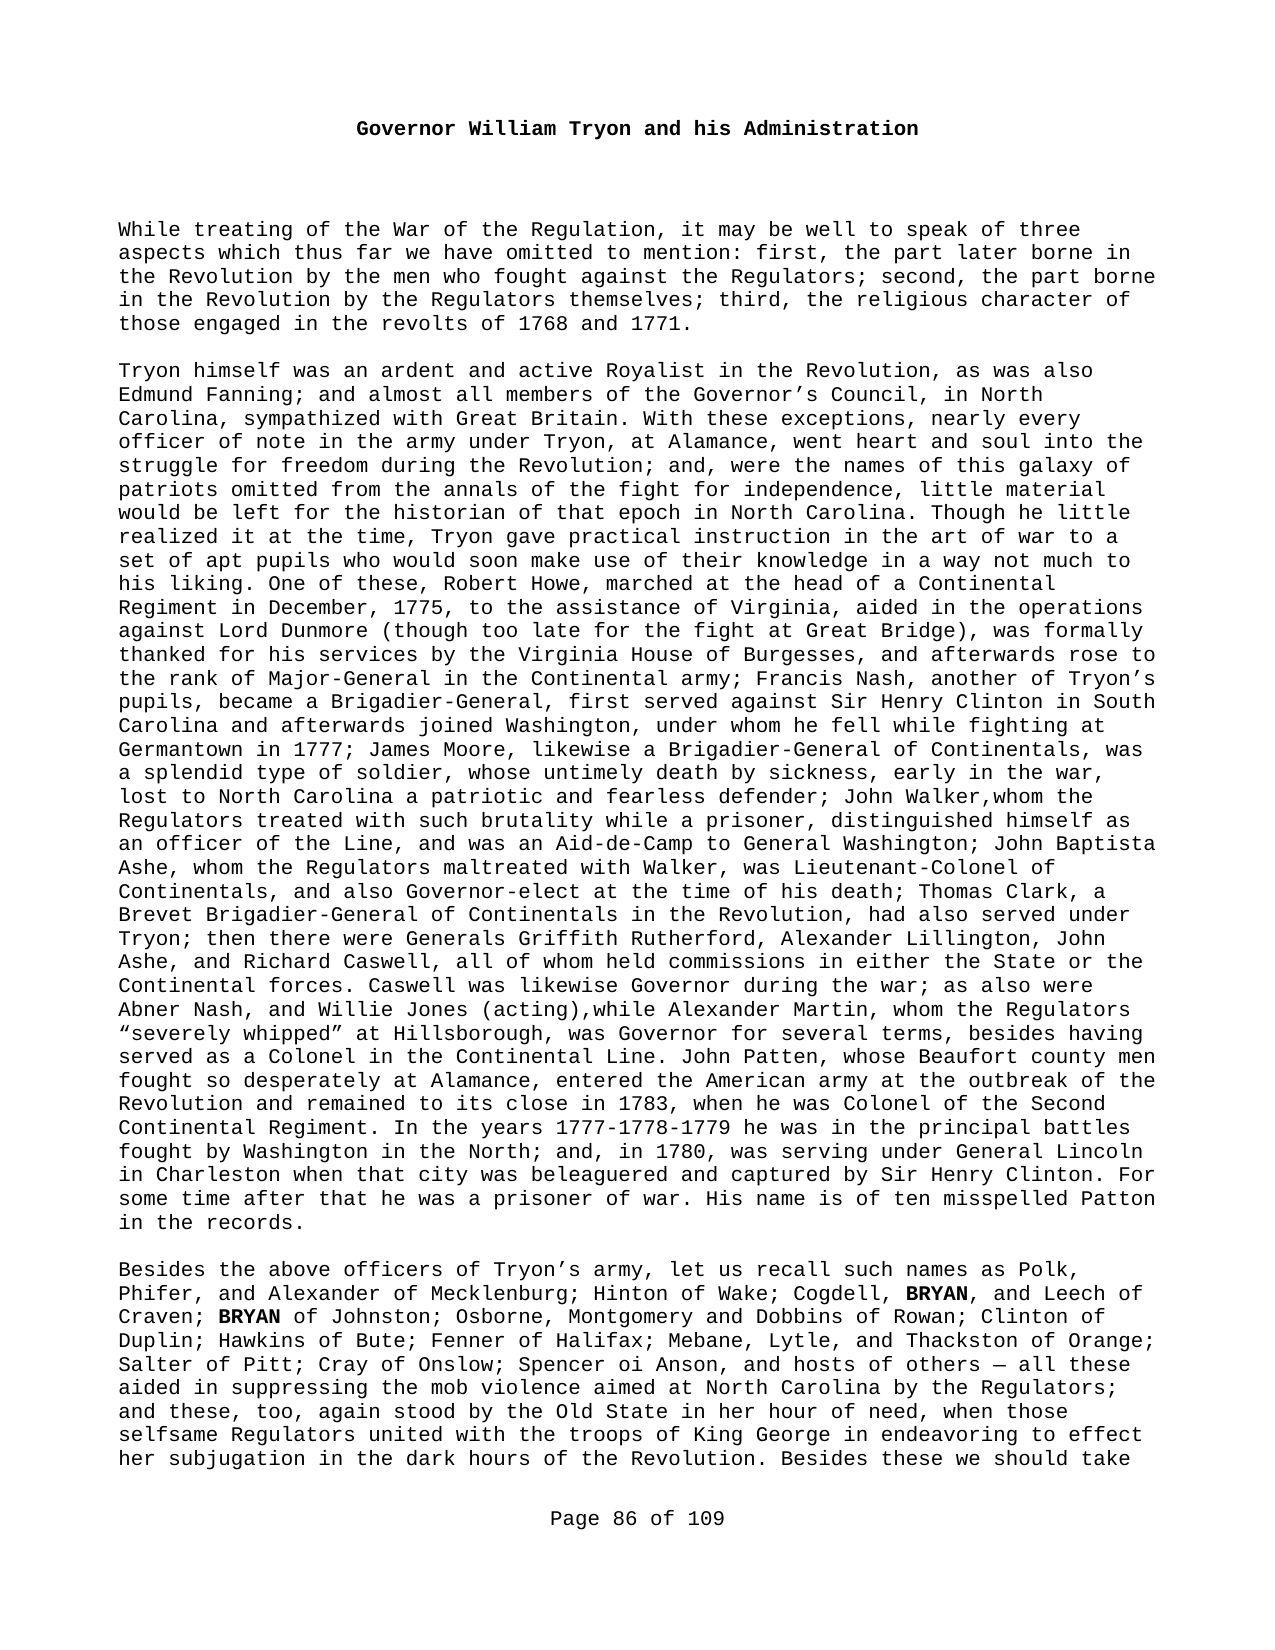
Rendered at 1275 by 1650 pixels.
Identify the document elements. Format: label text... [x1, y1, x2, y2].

text While treating of the War of the Regulation, it may be well to speak of three aspects which thus far we have omitted to mention: first, the part later borne in the Revolution by the men who fought against the Regulators; second, the part borne in the Revolution by the Regulators themselves; third, the religious character of those engaged in the revolts of 1768 and 1771. [118, 218, 1157, 337]
text Tryon himself was an ardent and active Royalist in the Revolution, as was also Edmund Fanning; and almost all members of the Governor’s Council, in North Carolina, sympathized with Great Britain. With these exceptions, nearly every officer of note in the army under Tryon, at Alamance, went heart and soul into the struggle for freedom during the Revolution; and, were the names of this galaxy of patriots omitted from the annals of the fight for independence, little material would be left for the historian of that epoch in North Carolina. Though he little realized it at the time, Tryon gave practical instruction in the art of war to a set of apt pupils who would soon make use of their knowledge in a way not much to his liking. One of these, Robert Howe, marched at the head of a Continental Regiment in December, 1775, to the assistance of Virginia, aided in the operations against Lord Dunmore (though too late for the fight at Great Bridge), was formally thanked for his services by the Virginia House of Burgesses, and afterwards rose to the rank of Major-General in the Continental army; Francis Nash, another of Tryon’s pupils, became a Brigadier-General, first served against Sir Henry Clinton in South Carolina and afterwards joined Washington, under whom he fell while fighting at Germantown in 1777; James Moore, likewise a Brigadier-General of Continentals, was a splendid type of soldier, whose untimely death by sickness, early in the war, lost to North Carolina a patriotic and fearless defender; John Walker,whom the Regulators treated with such brutality while a prisoner, distinguished himself as an officer of the Line, and was an Aid-de-Camp to General Washington; John Baptista Ashe, whom the Regulators maltreated with Walker, was Lieutenant-Colonel of Continentals, and also Governor-elect at the time of his death; Thomas Clark, a Brevet Brigadier-General of Continentals in the Revolution, had also served under Tryon; then there were Generals Griffith Rutherford, Alexander Lillington, John Ashe, and Richard Caswell, all of whom held commissions in either the State or the Continental forces. Caswell was likewise Governor during the war; as also were Abner Nash, and Willie Jones (acting),while Alexander Martin, whom the Regulators “severely whipped” at Hillsborough, was Governor for several terms, besides having served as a Colonel in the Continental Line. John Patten, whose Beaufort county men fought so desperately at Alamance, entered the American army at the outbreak of the Revolution and remained to its close in 1783, when he was Colonel of the Second Continental Regiment. In the years 1777-1778-1779 he was in the principal battles fought by Washington in the North; and, in 1780, was serving under General Lincoln in Charleston when that city was beleaguered and captured by Sir Henry Clinton. For some time after that he was a prisoner of war. His name is of ten misspelled Patton in the records. [118, 360, 1157, 1235]
text Besides the above officers of Tryon’s army, let us recall such names as Polk, Phifer, and Alexander of Mecklenburg; Hinton of Wake; Cogdell, Bryan, and Leech of Craven; Bryan of Johnston; Osborne, Montgomery and Dobbins of Rowan; Clinton of Duplin; Hawkins of Bute; Fenner of Halifax; Mebane, Lytle, and Thackston of Orange; Salter of Pitt; Cray of Onslow; Spencer oi Anson, and hosts of others — all these aided in suppressing the mob violence aimed at North Carolina by the Regulators; and these, too, again stood by the Old State in her hour of need, when those selfsame Regulators united with the troops of King George in endeavoring to effect her subjugation in the dark hours of the Revolution. Besides these we should take [118, 1259, 1157, 1472]
